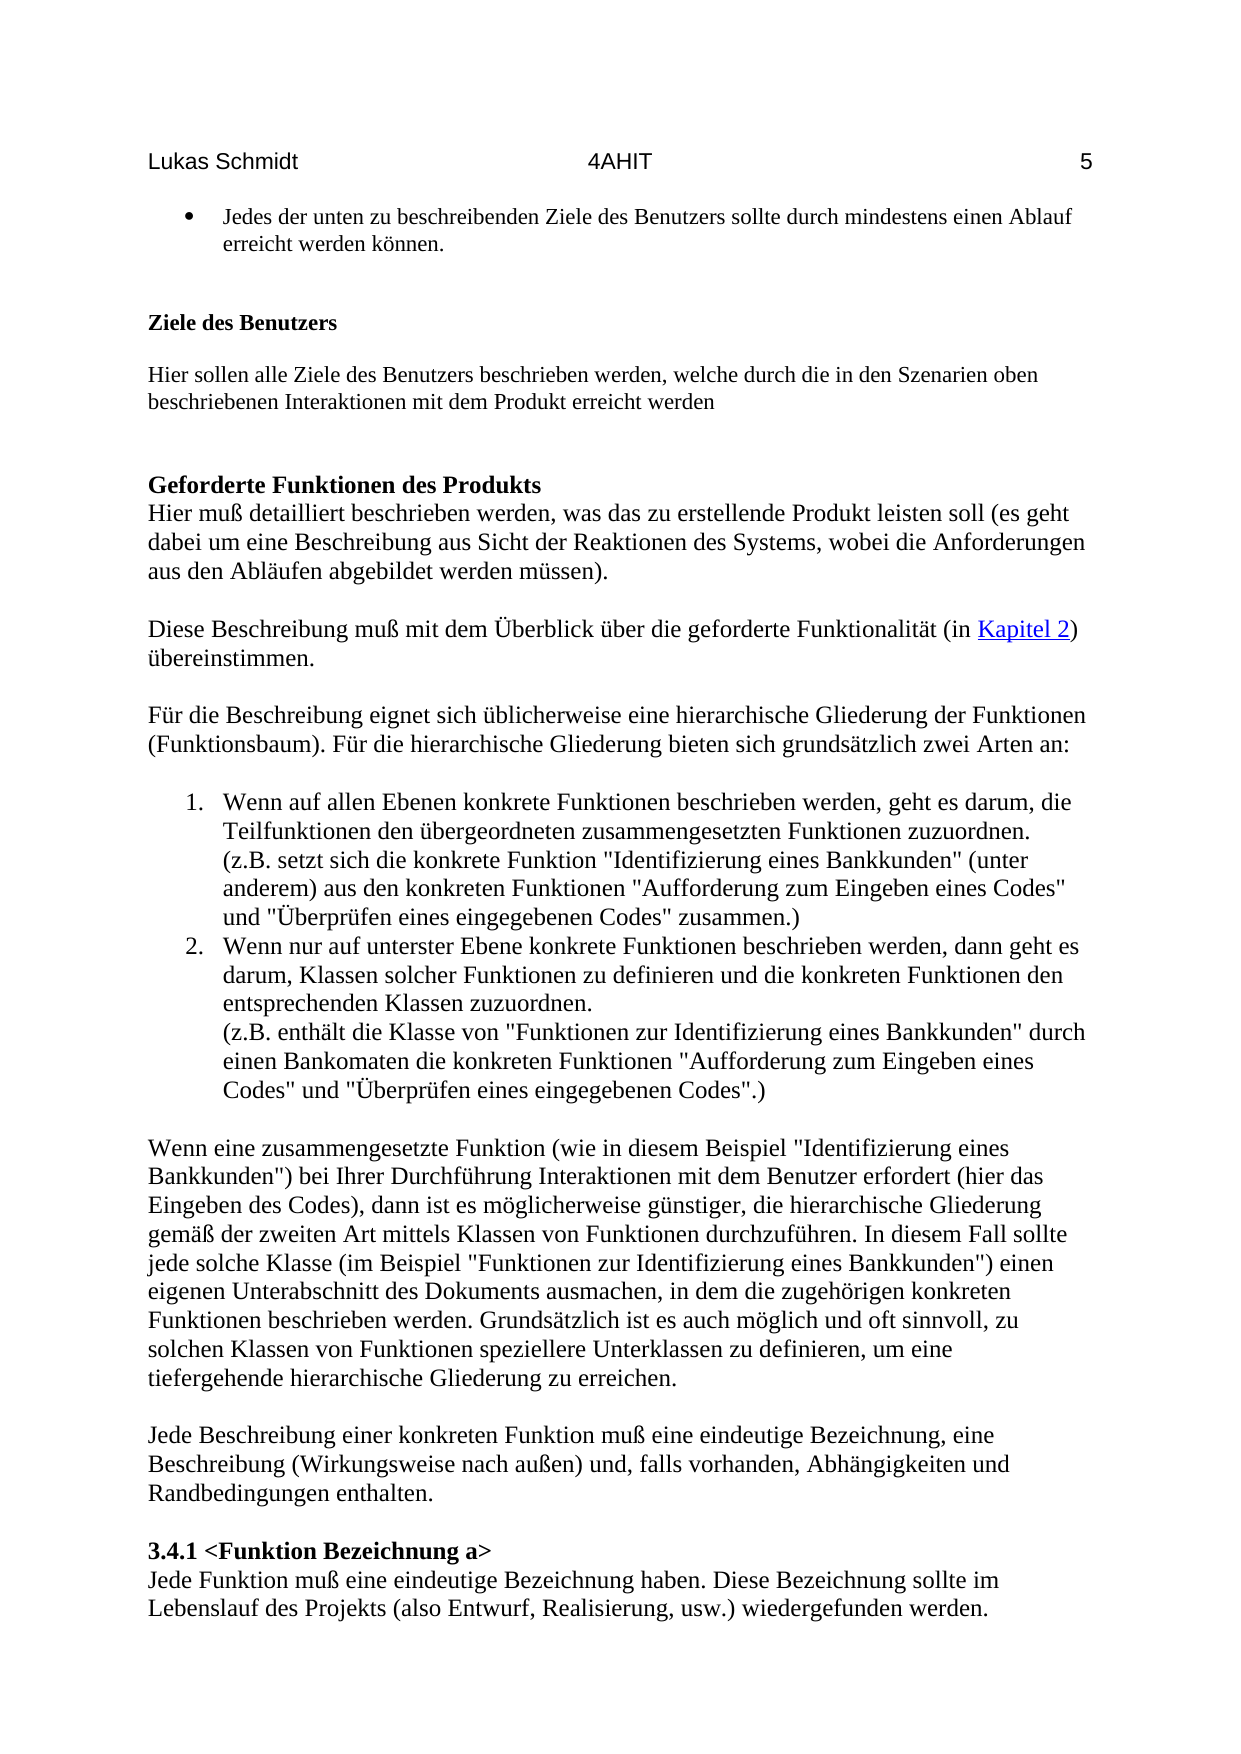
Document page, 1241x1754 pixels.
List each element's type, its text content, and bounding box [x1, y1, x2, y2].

text Hier sollen alle Ziele des Benutzers beschrieben werden, welche durch die in den Szenarien oben beschriebenen Interaktionen mit dem Produkt erreicht werden [148, 362, 1093, 414]
text 3.4.1 <Funktion Bezeichnung a> Jede Funktion muß eine eindeutige Bezeichnung haben. Diese Bezeichnung sollte im Lebenslauf des Projekts (also Entwurf, Realisierung, usw.) wiedergefunden werden. [148, 1536, 1093, 1622]
text Wenn eine zusammengesetzte Funktion (wie in diesem Beispiel "Identifizierung eines Bankkunden") bei Ihrer Durchführung Interaktionen mit dem Benutzer erfordert (hier das Eingeben des Codes), dann ist es möglicherweise günstiger, die hierarchische Gliederung gemäß der zweiten Art mittels Klassen von Funktionen durchzuführen. In diesem Fall sollte jede solche Klasse (im Beispiel "Funktionen zur Identifizierung eines Bankkunden") einen eigenen Unterabschnitt des Dokuments ausmachen, in dem die zugehörigen konkreten Funktionen beschrieben werden. Grundsätzlich ist es auch möglich und oft sinnvoll, zu solchen Klassen von Funktionen speziellere Unterklassen zu definieren, um eine tiefergehende hierarchische Gliederung zu erreichen. [148, 1133, 1093, 1391]
text Diese Beschreibung muß mit dem Überblick über die geforderte Funktionalität (in Kapitel 2) übereinstimmen. [148, 614, 1093, 671]
text Für die Beschreibung eignet sich üblicherweise eine hierarchische Gliederung der Funktionen (Funktionsbaum). Für die hierarchische Gliederung bieten sich grundsätzlich zwei Arten an: [148, 701, 1093, 758]
text Ziele des Benutzers [148, 309, 1093, 335]
list Jedes der unten zu beschreibenden Ziele des Benutzers sollte durch mindestens einen Ablauf erreicht werden können. [185, 203, 1093, 256]
text Geforderte Funktionen des Produkts Hier muß detailliert beschrieben werden, was das zu erstellende Produkt leisten soll (es geht dabei um eine Beschreibung aus Sicht der Reaktionen des Systems, wobei die Anforderungen aus den Abläufen abgebildet werden müssen). [148, 470, 1093, 585]
text Jede Beschreibung einer konkreten Funktion muß eine eindeutige Bezeichnung, eine Beschreibung (Wirkungsweise nach außen) und, falls vorhanden, Abhängigkeiten und Randbedingungen enthalten. [148, 1421, 1093, 1507]
list Wenn auf allen Ebenen konkrete Funktionen beschrieben werden, geht es darum, die Teilfunktionen den übergeordneten zusammengesetzten Funktionen zuzuordnen. (z.B. setzt sich die konkrete Funktion "Identifizierung eines Bankkunden" (unter anderem) aus den konkreten Funktionen "Aufforderung zum Eingeben eines Codes" und "Überprüfen eines eingegebenen Codes" zusammen.) [185, 787, 1093, 931]
list Wenn nur auf unterster Ebene konkrete Funktionen beschrieben werden, dann geht es darum, Klassen solcher Funktionen zu definieren und die konkreten Funktionen den entsprechenden Klassen zuzuordnen. (z.B. enthält die Klasse von "Funktionen zur Identifizierung eines Bankkunden" durch einen Bankomaten die konkreten Funktionen "Aufforderung zum Eingeben eines Codes" und "Überprüfen eines eingegebenen Codes".) [185, 931, 1093, 1103]
